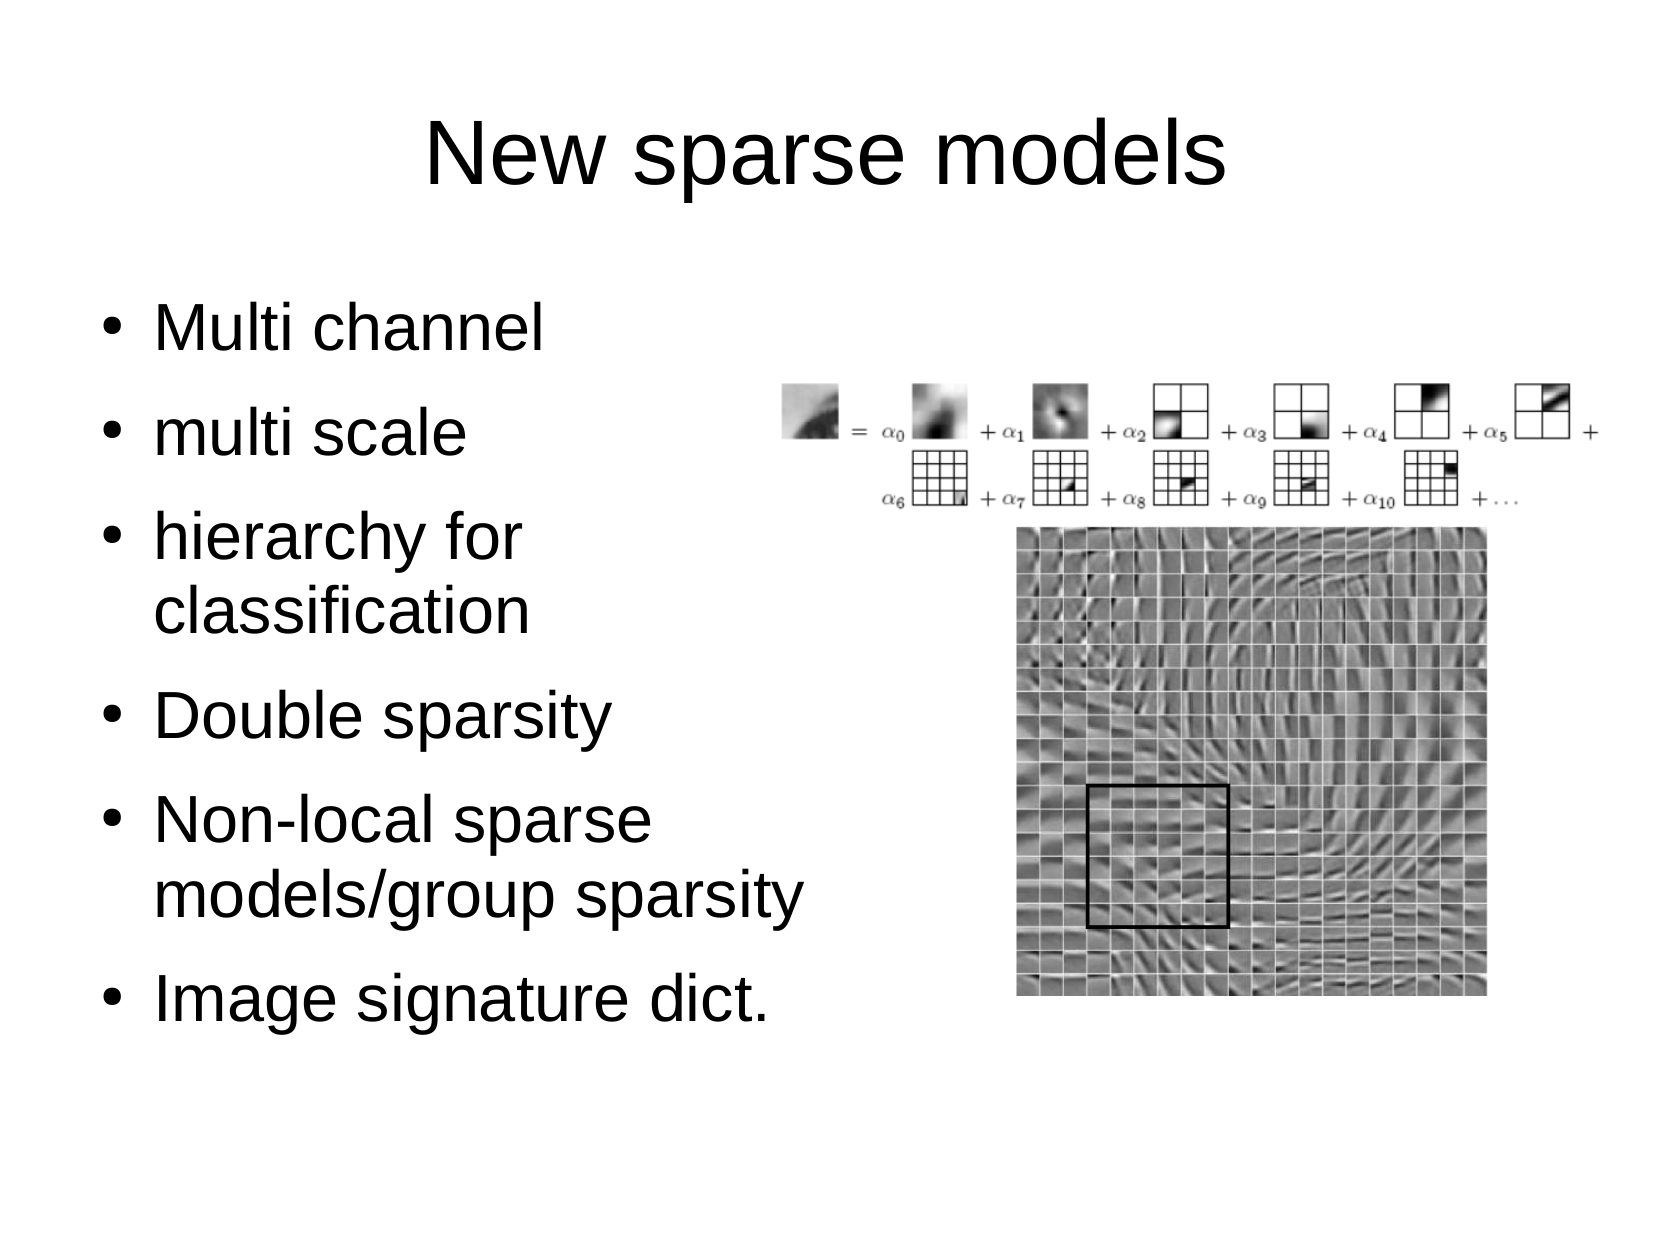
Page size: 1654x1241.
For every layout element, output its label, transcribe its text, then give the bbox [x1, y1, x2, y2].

picture [769, 370, 1613, 1000]
title New sparse models [82, 49, 1571, 257]
list Multi channel multi scale hierarchy for classification Double sparsity Non-local sparse models/group sparsity Image signature dict. [82, 290, 809, 1109]
